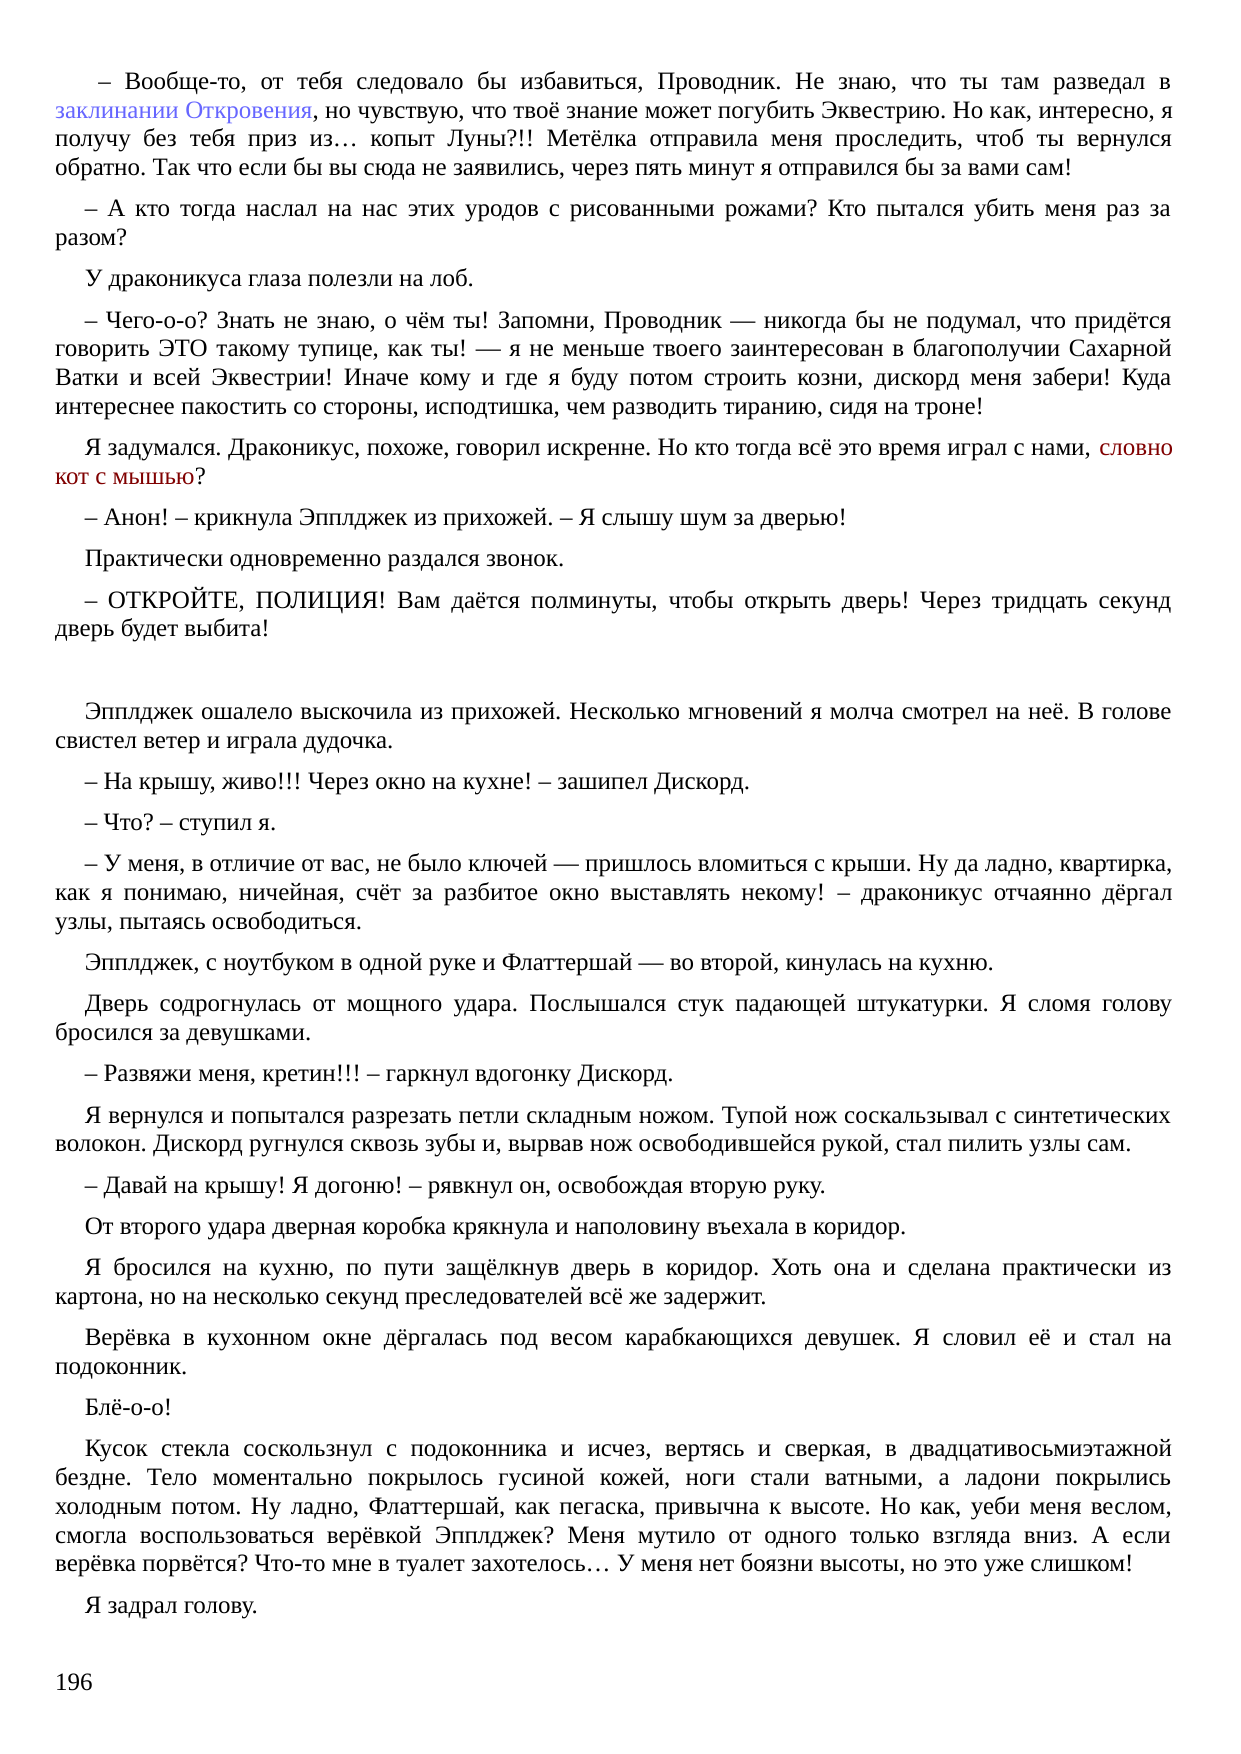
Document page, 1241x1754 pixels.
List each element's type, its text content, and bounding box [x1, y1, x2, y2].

text Блё-о-о! [55, 1392, 1173, 1421]
text – А кто тогда наслал на нас этих уродов с рисованными рожами? Кто пытался убить меня раз за разом? [55, 193, 1173, 251]
text У драконикуса глаза полезли на лоб. [55, 263, 1173, 292]
text От второго удара дверная коробка крякнула и наполовину въехала в коридор. [55, 1211, 1173, 1240]
text – Чего-о-о? Знать не знаю, о чём ты! Запомни, Проводник — никогда бы не подумал, что придётся говорить ЭТО такому тупице, как ты! — я не меньше твоего заинтересован в благополучии Сахарной Ватки и всей Эквестрии! Иначе кому и где я буду потом строить козни, дискорд меня забери! Куда интереснее пакостить со стороны, исподтишка, чем разводить тиранию, сидя на троне! [55, 305, 1173, 420]
text – ОТКРОЙТЕ, ПОЛИЦИЯ! Вам даётся полминуты, чтобы открыть дверь! Через тридцать секунд дверь будет выбита! [55, 585, 1173, 642]
text Я задумался. Драконикус, похоже, говорил искренне. Но кто тогда всё это время играл с нами, словно кот с мышью? [55, 432, 1173, 490]
text – На крышу, живо!!! Через окно на кухне! – зашипел Дискорд. [55, 766, 1173, 795]
text – Давай на крышу! Я догоню! – рявкнул он, освобождая вторую руку. [55, 1170, 1173, 1198]
text Я бросился на кухню, по пути защёлкнув дверь в коридор. Хоть она и сделана практически из картона, но на несколько секунд преследователей всё же задержит. [55, 1252, 1173, 1310]
text – Что? – ступил я. [55, 807, 1173, 836]
text Дверь содрогнулась от мощного удара. Послышался стук падающей штукатурки. Я сломя голову бросился за девушками. [55, 988, 1173, 1046]
text – Вообще-то, от тебя следовало бы избавиться, Проводник. Не знаю, что ты там разведал в заклинании Откровения, но чувствую, что твоё знание может погубить Эквестрию. Но как, интересно, я получу без тебя приз из… копыт Луны?!! Метёлка отправила меня проследить, чтоб ты вернулся обратно. Так что если бы вы сюда не заявились, через пять минут я отправился бы за вами сам! [55, 66, 1173, 181]
text – Анон! – крикнула Эпплджек из прихожей. – Я слышу шум за дверью! [55, 502, 1173, 531]
text Эпплджек ошалело выскочила из прихожей. Несколько мгновений я молча смотрел на неё. В голове свистел ветер и играла дудочка. [55, 696, 1173, 753]
text – Развяжи меня, кретин!!! – гаркнул вдогонку Дискорд. [55, 1058, 1173, 1087]
text – У меня, в отличие от вас, не было ключей — пришлось вломиться с крыши. Ну да ладно, квартирка, как я понимаю, ничейная, счёт за разбитое окно выставлять некому! – драконикус отчаянно дёргал узлы, пытаясь освободиться. [55, 848, 1173, 935]
text Я вернулся и попытался разрезать петли складным ножом. Тупой нож соскальзывал с синтетических волокон. Дискорд ругнулся сквозь зубы и, вырвав нож освободившейся рукой, стал пилить узлы сам. [55, 1100, 1173, 1157]
text Эпплджек, с ноутбуком в одной руке и Флаттершай — во второй, кинулась на кухню. [55, 947, 1173, 976]
text Верёвка в кухонном окне дёргалась под весом карабкающихся девушек. Я словил её и стал на подоконник. [55, 1322, 1173, 1380]
text Практически одновременно раздался звонок. [55, 543, 1173, 572]
text Кусок стекла соскользнул с подоконника и исчез, вертясь и сверкая, в двадцативосьмиэтажной бездне. Тело моментально покрылось гусиной кожей, ноги стали ватными, а ладони покрылись холодным потом. Ну ладно, Флаттершай, как пегаска, привычна к высоте. Но как, уеби меня веслом, смогла воспользоваться верёвкой Эпплджек? Меня мутило от одного только взгляда вниз. А если верёвка порвётся? Что-то мне в туалет захотелось… У меня нет боязни высоты, но это уже слишком! [55, 1433, 1173, 1577]
text Я задрал голову. [55, 1590, 1173, 1618]
